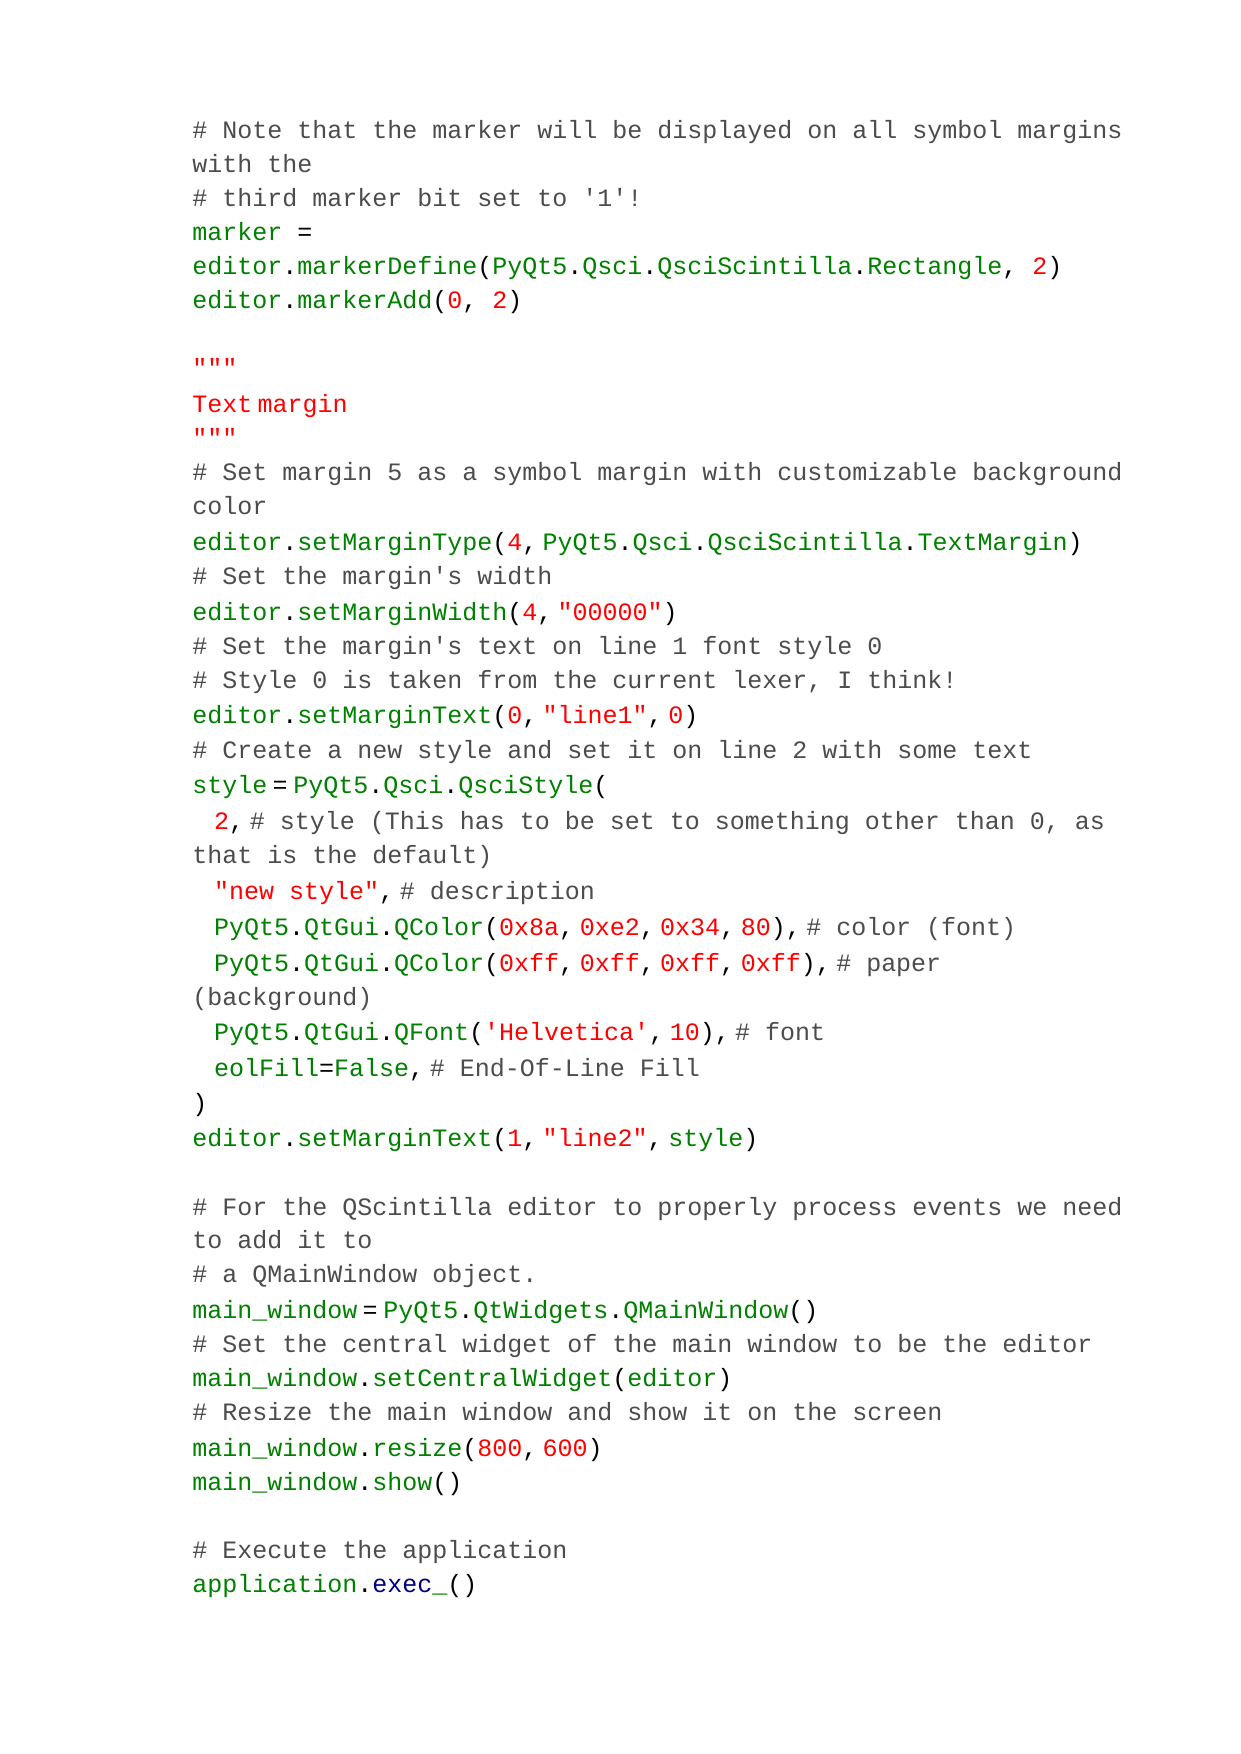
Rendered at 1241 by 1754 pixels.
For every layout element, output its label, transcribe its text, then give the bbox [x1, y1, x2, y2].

text # a QMainWindow object. [192, 1262, 1122, 1290]
text Text margin [192, 390, 1122, 420]
text PyQt5.QtGui.QFont('Helvetica', 10), # font [192, 1018, 1122, 1048]
text # Set margin 5 as a symbol margin with customizable background color [192, 460, 1122, 522]
text editor.setMarginText(1, "line2", style) [192, 1124, 1122, 1154]
text application.exec_() [192, 1572, 1122, 1600]
text main_window.setCentralWidget(editor) [192, 1366, 1122, 1394]
text # Set the margin's text on line 1 font style 0 [192, 633, 1122, 662]
text editor.markerAdd(0, 2) [192, 288, 1122, 316]
text # Execute the application [192, 1538, 1122, 1566]
text # Style 0 is taken from the current lexer, I think! [192, 667, 1122, 696]
text # Create a new style and set it on line 2 with some text [192, 737, 1122, 766]
text marker = editor.markerDefine(PyQt5.Qsci.QsciScintilla.Rectangle, 2) [192, 220, 1122, 282]
text # For the QScintilla editor to properly process events we need to add it to [192, 1194, 1122, 1256]
text editor.setMarginType(4, PyQt5.Qsci.QsciScintilla.TextMargin) [192, 528, 1122, 558]
text """ [192, 356, 1122, 384]
text # Set the margin's width [192, 564, 1122, 592]
text # third marker bit set to '1'! [192, 186, 1122, 214]
text # Resize the main window and show it on the screen [192, 1400, 1122, 1428]
text ) [192, 1090, 1122, 1118]
text main_window = PyQt5.QtWidgets.QMainWindow() [192, 1296, 1122, 1326]
text PyQt5.QtGui.QColor(0x8a, 0xe2, 0x34, 80), # color (font) [192, 913, 1122, 943]
text main_window.show() [192, 1470, 1122, 1498]
text editor.setMarginText(0, "line1", 0) [192, 701, 1122, 731]
text style = PyQt5.Qsci.QsciStyle( [192, 771, 1122, 801]
text # Note that the marker will be displayed on all symbol margins with the [192, 118, 1122, 180]
text main_window.resize(800, 600) [192, 1434, 1122, 1464]
text # Set the central widget of the main window to be the editor [192, 1332, 1122, 1360]
text PyQt5.QtGui.QColor(0xff, 0xff, 0xff, 0xff), # paper (background) [192, 949, 1122, 1013]
text 2, # style (This has to be set to something other than 0, as that is the default) [192, 807, 1122, 871]
text editor.setMarginWidth(4, "00000") [192, 598, 1122, 628]
text eolFill=False, # End-Of-Line Fill [192, 1054, 1122, 1084]
text "new style", # description [192, 877, 1122, 907]
text """ [192, 426, 1122, 454]
